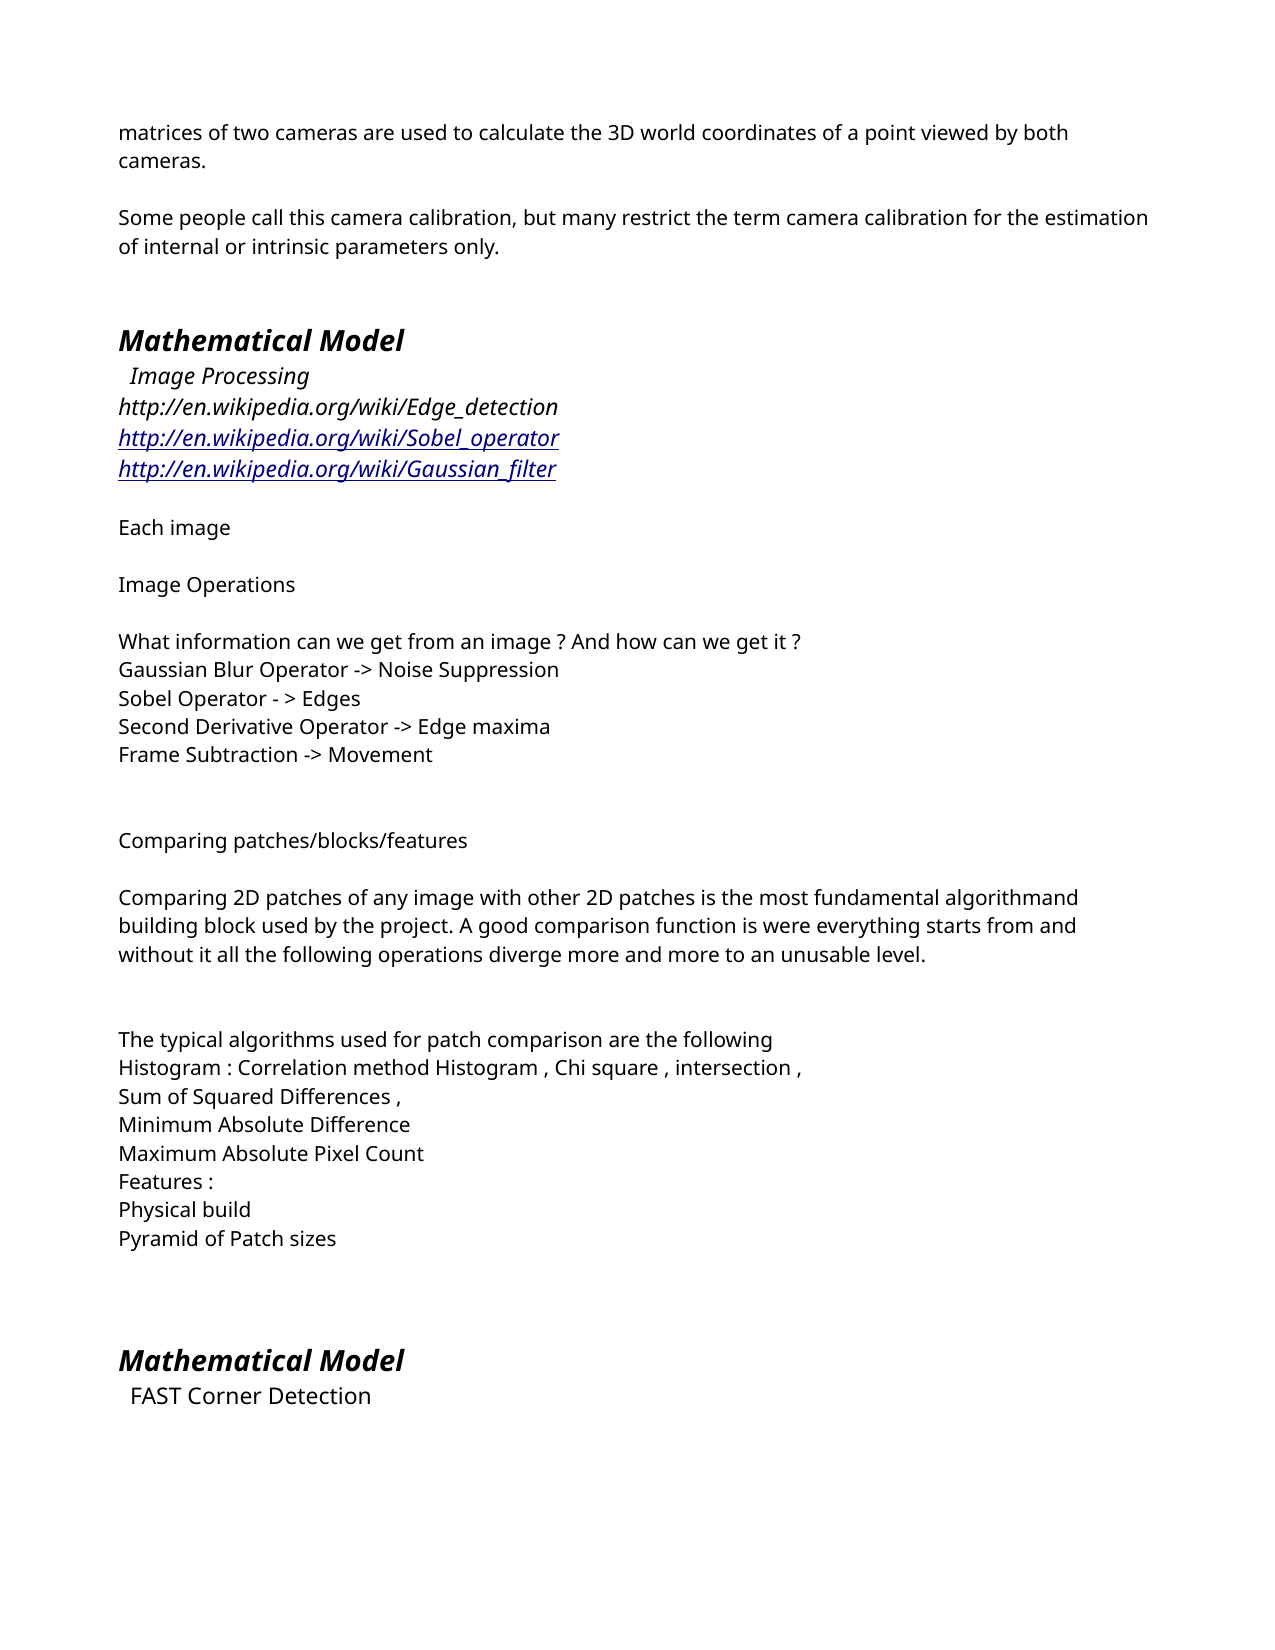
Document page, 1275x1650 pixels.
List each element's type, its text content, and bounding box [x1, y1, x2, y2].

text Pyramid of Patch sizes [118, 1224, 1157, 1252]
text FAST Corner Detection [118, 1380, 1157, 1412]
text Comparing patches/blocks/features [118, 826, 1157, 854]
text Each image [118, 513, 1157, 542]
text Physical build [118, 1196, 1157, 1224]
text Image Processing [118, 360, 1157, 391]
text Minimum Absolute Difference [118, 1110, 1157, 1139]
text http://en.wikipedia.org/wiki/Sobel_operator [118, 422, 1157, 453]
text Comparing 2D patches of any image with other 2D patches is the most fundamental algorithmand building block used by the project. A good comparison function is were everything starts from and without it all the following operations diverge more and more to an unusable level. [118, 883, 1157, 968]
text Frame Subtraction -> Movement [118, 741, 1157, 769]
text Maximum Absolute Pixel Count [118, 1139, 1157, 1167]
text Mathematical Model [118, 1341, 1157, 1380]
text Mathematical Model [118, 320, 1157, 360]
text Sum of Squared Differences , [118, 1082, 1157, 1110]
text http://en.wikipedia.org/wiki/Edge_detection [118, 391, 1157, 422]
text Features : [118, 1167, 1157, 1196]
text What information can we get from an image ? And how can we get it ? [118, 627, 1157, 655]
text Gaussian Blur Operator -> Noise Suppression [118, 655, 1157, 684]
text Histogram : Correlation method Histogram , Chi square , intersection , [118, 1053, 1157, 1082]
text The typical algorithms used for patch comparison are the following [118, 1025, 1157, 1053]
text Some people call this camera calibration, but many restrict the term camera calibration for the estimation of internal or intrinsic parameters only. [118, 203, 1157, 260]
text Second Derivative Operator -> Edge maxima [118, 712, 1157, 741]
text matrices of two cameras are used to calculate the 3D world coordinates of a point viewed by both cameras. [118, 118, 1157, 175]
text Sobel Operator - > Edges [118, 684, 1157, 712]
text http://en.wikipedia.org/wiki/Gaussian_filter [118, 453, 1157, 485]
text Image Operations [118, 570, 1157, 598]
